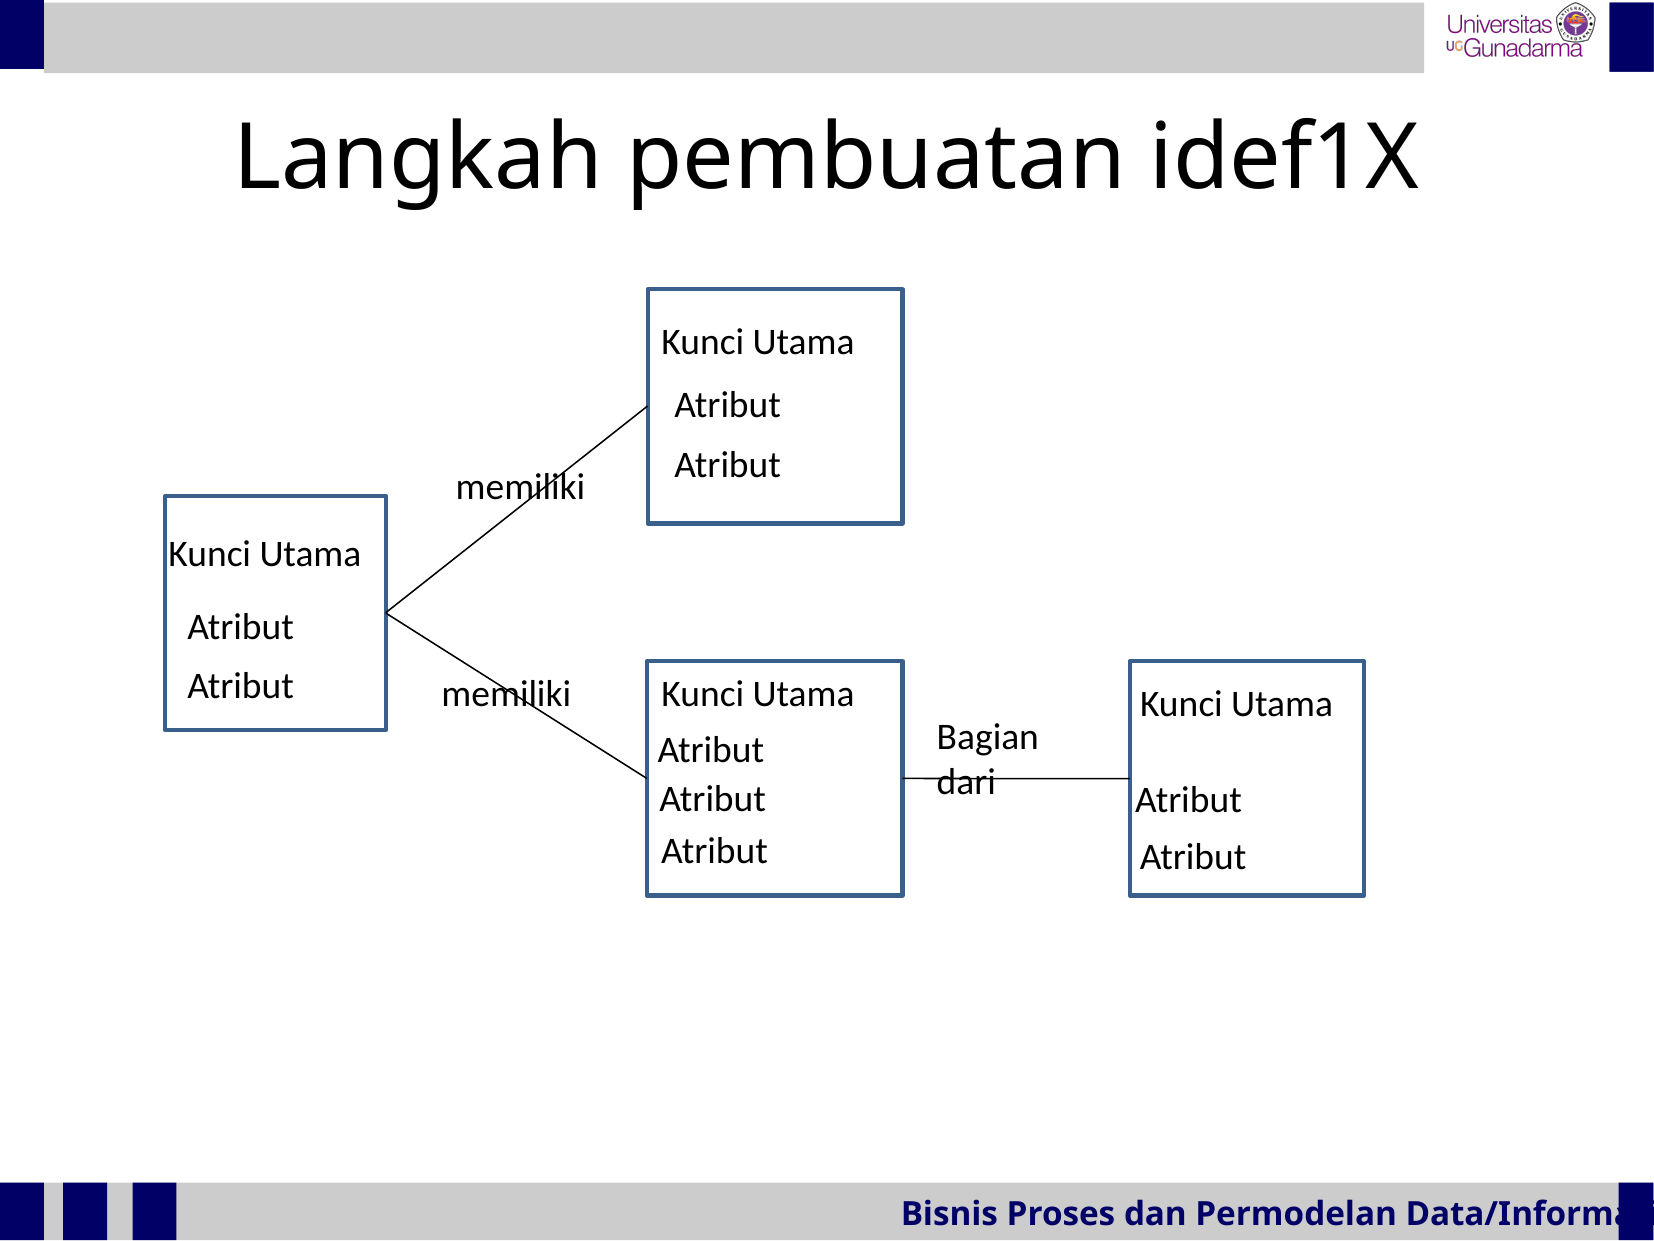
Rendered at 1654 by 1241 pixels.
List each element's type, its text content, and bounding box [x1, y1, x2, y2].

title Langkah pembuatan idef1X [82, 49, 1571, 257]
text_box Kunci Utama [1125, 671, 1381, 732]
text_box Kunci Utama [646, 309, 903, 370]
text_box Bagian dari [921, 704, 1101, 810]
text_box Atribut [1125, 824, 1291, 885]
text_box memiliki [426, 661, 606, 722]
text_box Atribut [646, 818, 812, 879]
text_box Atribut [172, 655, 338, 713]
text_box Atribut [659, 372, 825, 433]
text_box Atribut [644, 766, 811, 826]
text_box memiliki [440, 454, 620, 515]
text_box Kunci Utama [153, 521, 410, 581]
text_box Atribut [172, 594, 338, 655]
text_box Atribut [659, 433, 825, 492]
picture [1437, 2, 1610, 62]
text_box Atribut [1120, 767, 1286, 828]
text_box Kunci Utama [646, 661, 903, 722]
text_box Atribut [642, 717, 809, 778]
